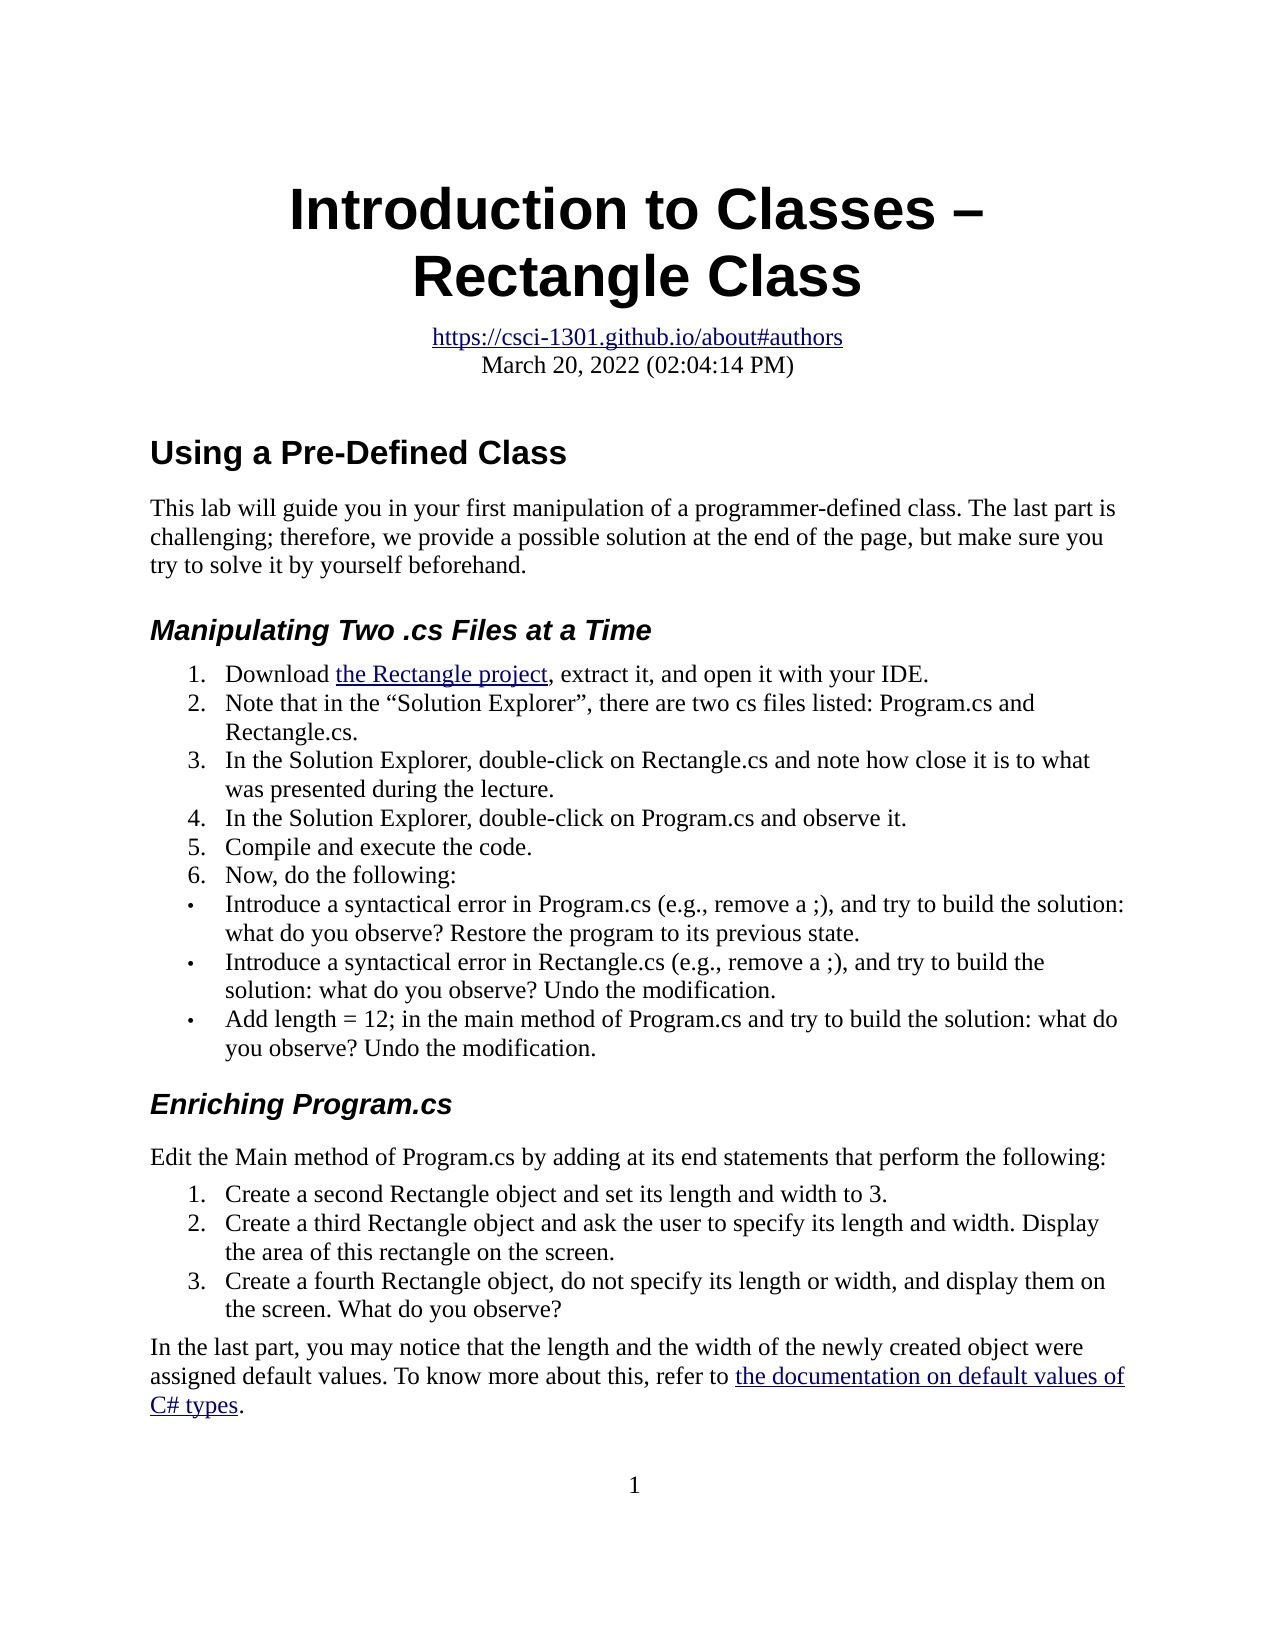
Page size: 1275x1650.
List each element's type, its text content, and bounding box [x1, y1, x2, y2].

list Download the Rectangle project, extract it, and open it with your IDE. [187, 659, 1125, 688]
list Add length = 12; in the main method of Program.cs and try to build the solution: what do you observe? Undo the modification. [187, 1004, 1125, 1062]
list Create a fourth Rectangle object, do not specify its length or width, and display them on the screen. What do you observe? [187, 1266, 1125, 1323]
list Note that in the “Solution Explorer”, there are two cs files listed: Program.cs and Rectangle.cs. [187, 688, 1125, 746]
subtitle Enriching Program.cs [150, 1087, 1125, 1120]
list Create a third Rectangle object and ask the user to specify its length and width. Display the area of this rectangle on the screen. [187, 1208, 1125, 1266]
list Compile and execute the code. [187, 832, 1125, 861]
text March 20, 2022 (02:04:14 PM) [150, 350, 1125, 379]
list Now, do the following: [187, 861, 1125, 889]
text In the last part, you may notice that the length and the width of the newly created object were assigned default values. To know more about this, refer to the documentation on default values of C# types. [150, 1332, 1125, 1418]
title Introduction to Classes – Rectangle Class [150, 175, 1125, 309]
list Create a second Rectangle object and set its length and width to 3. [187, 1179, 1125, 1208]
text Edit the Main method of Program.cs by adding at its end statements that perform the following: [150, 1142, 1125, 1171]
list In the Solution Explorer, double-click on Program.cs and observe it. [187, 803, 1125, 832]
list Introduce a syntactical error in Program.cs (e.g., remove a ;), and try to build the solution: what do you observe? Restore the program to its previous state. [187, 889, 1125, 947]
list Introduce a syntactical error in Rectangle.cs (e.g., remove a ;), and try to build the solution: what do you observe? Undo the modification. [187, 947, 1125, 1004]
subtitle Manipulating Two .cs Files at a Time [150, 613, 1125, 647]
text https://csci-1301.github.io/about#authors [150, 322, 1125, 350]
subtitle Using a Pre-Defined Class [150, 433, 1125, 472]
list In the Solution Explorer, double-click on Rectangle.cs and note how close it is to what was presented during the lecture. [187, 746, 1125, 803]
text This lab will guide you in your first manipulation of a programmer-defined class. The last part is challenging; therefore, we provide a possible solution at the end of the page, but make sure you try to solve it by yourself beforehand. [150, 493, 1125, 579]
